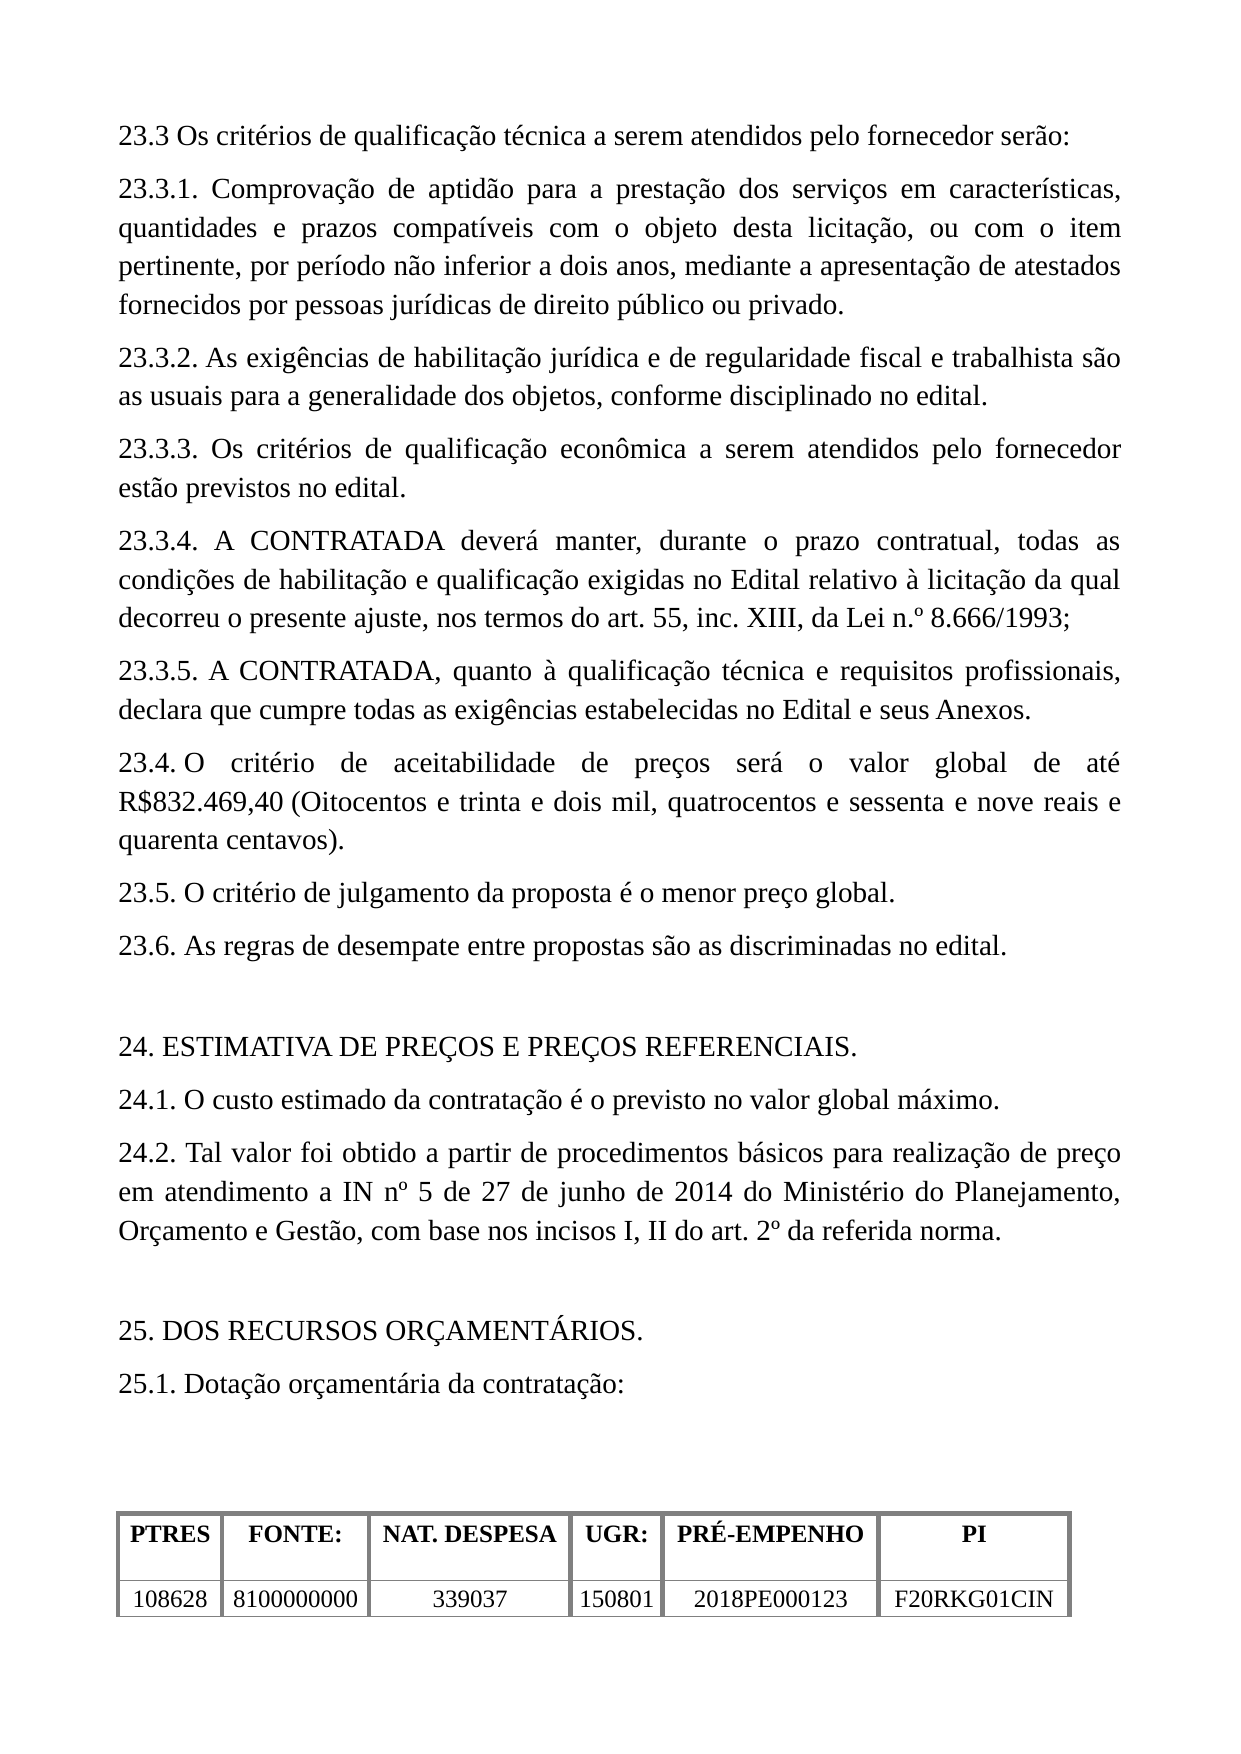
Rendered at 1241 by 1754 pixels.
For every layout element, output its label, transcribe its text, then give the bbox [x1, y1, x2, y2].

text 24.1. O custo estimado da contratação é o previsto no valor global máximo. [118, 1082, 1122, 1116]
text 24.2. Tal valor foi obtido a partir de procedimentos básicos para realização de preço em atendimento a IN nº 5 de 27 de junho de 2014 do Ministério do Planejamento, Orçamento e Gestão, com base nos incisos I, II do art. 2º da referida norma. [118, 1136, 1122, 1246]
text 23.3.5. A CONTRATADA, quanto à qualificação técnica e requisitos profissionais, declara que cumpre todas as exigências estabelecidas no Edital e seus Anexos. [118, 653, 1122, 726]
text 23.3.1. Comprovação de aptidão para a prestação dos serviços em características, quantidades e prazos compatíveis com o objeto desta licitação, ou com o item pertinente, por período não inferior a dois anos, mediante a apresentação de atestados fornecidos por pessoas jurídicas de direito público ou privado. [118, 171, 1122, 320]
text 23.3.2. As exigências de habilitação jurídica e de regularidade fiscal e trabalhista são as usuais para a generalidade dos objetos, conforme disciplinado no edital. [118, 340, 1122, 412]
text 25. DOS RECURSOS ORÇAMENTÁRIOS. [118, 1313, 1122, 1347]
table_header PI [881, 1516, 1067, 1580]
text 23.3 Os critérios de qualificação técnica a serem atendidos pelo fornecedor serão: [118, 118, 1122, 152]
table_cell 339037 [371, 1581, 568, 1616]
text 24. ESTIMATIVA DE PREÇOS E PREÇOS REFERENCIAIS. [118, 1029, 1122, 1063]
table_cell F20RKG01CIN [881, 1581, 1067, 1616]
table_cell 8100000000 [224, 1581, 367, 1616]
table_header PTRES [120, 1516, 220, 1580]
text 23.5. O critério de julgamento da proposta é o menor preço global. [118, 875, 1122, 909]
table_header PRÉ-EMPENHO [665, 1516, 876, 1580]
text 25.1. Dotação orçamentária da contratação: [118, 1366, 1122, 1400]
text 23.3.4. A CONTRATADA deverá manter, durante o prazo contratual, todas as condições de habilitação e qualificação exigidas no Edital relativo à licitação da qual decorreu o presente ajuste, nos termos do art. 55, inc. XIII, da Lei n.º 8.666/1993; [118, 523, 1122, 634]
text 23.3.3. Os critérios de qualificação econômica a serem atendidos pelo fornecedor estão previstos no edital. [118, 432, 1122, 504]
table_cell 2018PE000123 [665, 1581, 876, 1616]
table_header FONTE: [224, 1516, 367, 1580]
table_cell 150801 [573, 1581, 660, 1616]
table_header UGR: [573, 1516, 660, 1580]
table_header NAT. DESPESA [371, 1516, 568, 1580]
text 23.4. O critério de aceitabilidade de preços será o valor global de até R$832.469,40 (Oitocentos e trinta e dois mil, quatrocentos e sessenta e nove reais e quarenta centavos). [118, 745, 1122, 856]
text 23.6. As regras de desempate entre propostas são as discriminadas no edital. [118, 928, 1122, 962]
table_cell 108628 [120, 1581, 220, 1616]
